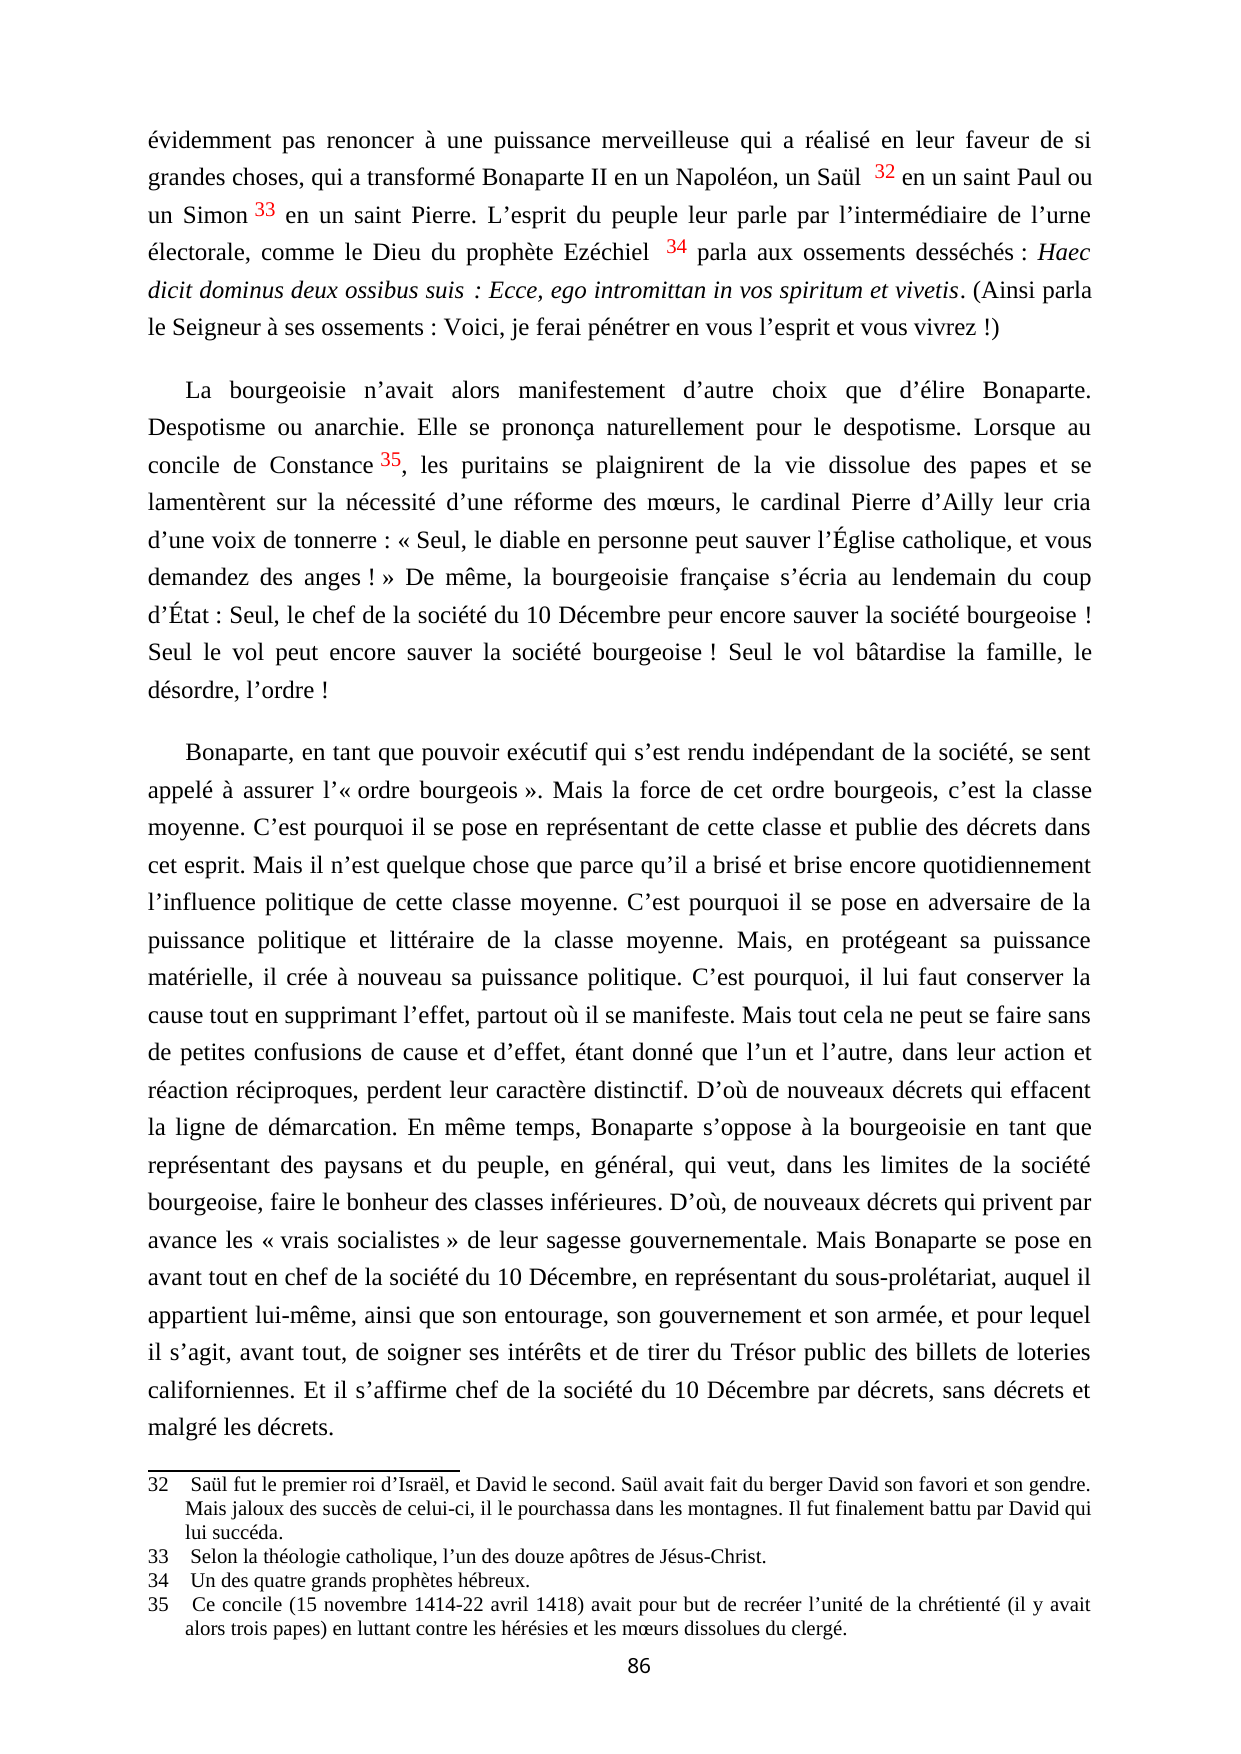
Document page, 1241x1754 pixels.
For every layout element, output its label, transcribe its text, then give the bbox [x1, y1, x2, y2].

text Bonaparte, en tant que pouvoir exécutif qui s’est rendu indépendant de la société, se sent appelé à assurer l’« ordre bourgeois ». Mais la force de cet ordre bourgeois, c’est la classe moyenne. C’est pourquoi il se pose en représentant de cette classe et publie des décrets dans cet esprit. Mais il n’est quelque chose que parce qu’il a brisé et brise encore quotidiennement l’influence politique de cette classe moyenne. C’est pourquoi il se pose en adversaire de la puissance politique et littéraire de la classe moyenne. Mais, en protégeant sa puissance matérielle, il crée à nouveau sa puissance politique. C’est pourquoi, il lui faut conserver la cause tout en supprimant l’effet, partout où il se manifeste. Mais tout cela ne peut se faire sans de petites confusions de cause et d’effet, étant donné que l’un et l’autre, dans leur action et réaction réciproques, perdent leur caractère distinctif. D’où de nouveaux décrets qui effacent la ligne de démarcation. En même temps, Bonaparte s’oppose à la bourgeoisie en tant que représentant des paysans et du peuple, en général, qui veut, dans les limites de la société bourgeoise, faire le bonheur des classes inférieures. D’où, de nouveaux décrets qui privent par avance les « vrais socialistes » de leur sagesse gouvernementale. Mais Bonaparte se pose en avant tout en chef de la société du 10 Décembre, en représentant du sous-prolétariat, auquel il appartient lui-même, ainsi que son entourage, son gouvernement et son armée, et pour lequel il s’agit, avant tout, de soigner ses intérêts et de tirer du Trésor public des billets de loteries californiennes. Et il s’affirme chef de la société du 10 Décembre par décrets, sans décrets et malgré les décrets. [148, 731, 1092, 1443]
text Selon la théologie catholique, l’un des douze apôtres de Jésus-Christ. [148, 1544, 1092, 1568]
text Saül fut le premier roi d’Israël, et David le second. Saül avait fait du berger David son favori et son gendre. Mais jaloux des succès de celui-ci, il le pourchassa dans les montagnes. Il fut finalement battu par David qui lui succéda. [148, 1471, 1092, 1544]
text La bourgeoisie n’avait alors manifestement d’autre choix que d’élire Bonaparte. Despotisme ou anarchie. Elle se prononça naturellement pour le despotisme. Lorsque au concile de Constance , les puritains se plaignirent de la vie dissolue des papes et se lamentèrent sur la nécessité d’une réforme des mœurs, le cardinal Pierre d’Ailly leur cria d’une voix de tonnerre : « Seul, le diable en personne peut sauver l’Église catholique, et vous demandez des anges ! » De même, la bourgeoisie française s’écria au lendemain du coup d’État : Seul, le chef de la société du 10 Décembre peur encore sauver la société bourgeoise ! Seul le vol peut encore sauver la société bourgeoise ! Seul le vol bâtardise la famille, le désordre, l’ordre ! [148, 368, 1092, 706]
text Ce concile (15 novembre 1414-22 avril 1418) avait pour but de recréer l’unité de la chrétienté (il y avait alors trois papes) en luttant contre les hérésies et les mœurs dissolues du clergé. [148, 1592, 1092, 1640]
text évidemment pas renoncer à une puissance merveilleuse qui a réalisé en leur faveur de si grandes choses, qui a transformé Bonaparte II en un Napoléon, un Saül en un saint Paul ou un Simon en un saint Pierre. L’esprit du peuple leur parle par l’intermédiaire de l’urne électorale, comme le Dieu du prophète Ezéchiel parla aux ossements desséchés : Haec dicit dominus deux ossibus suis : Ecce, ego intromittan in vos spiritum et vivetis. (Ainsi parla le Seigneur à ses ossements : Voici, je ferai pénétrer en vous l’esprit et vous vivrez !) [148, 118, 1092, 343]
text Un des quatre grands prophètes hébreux. [148, 1568, 1092, 1592]
